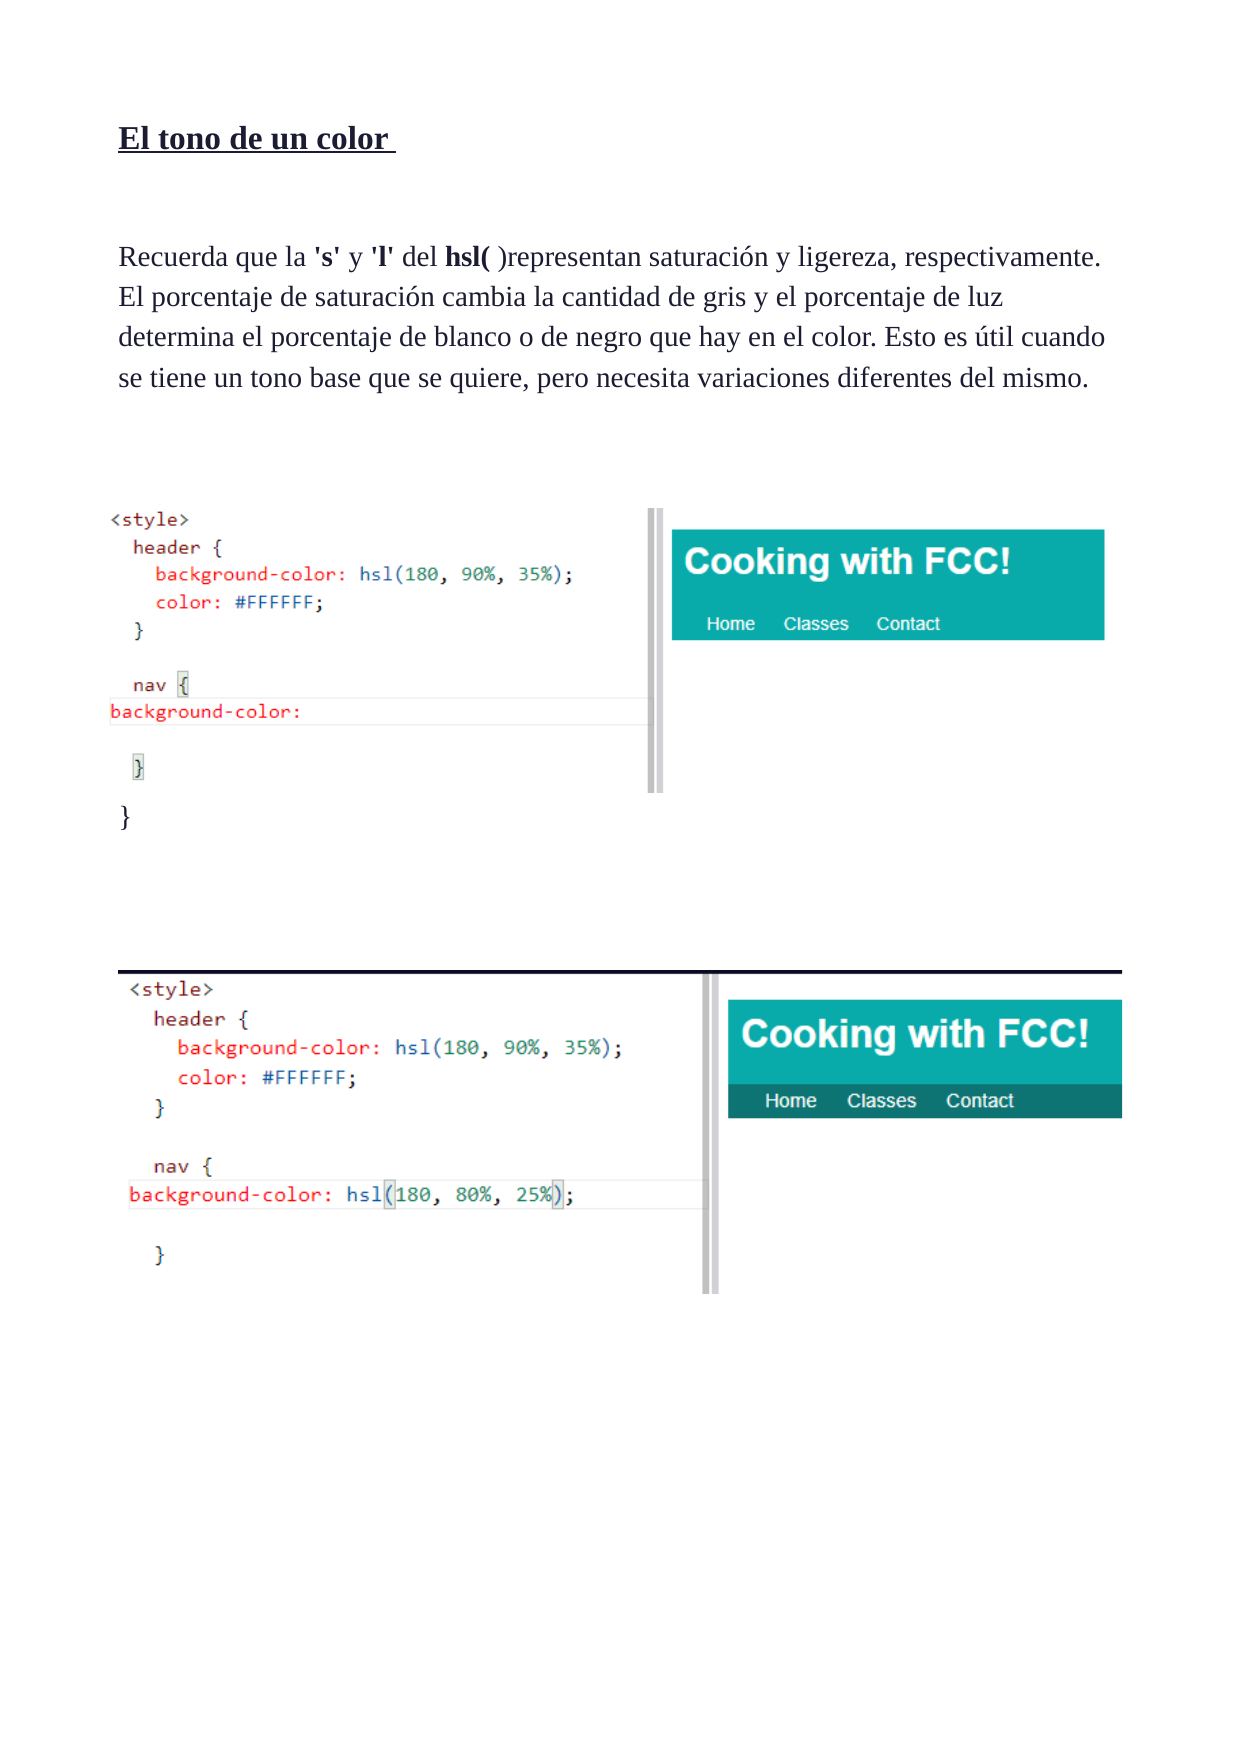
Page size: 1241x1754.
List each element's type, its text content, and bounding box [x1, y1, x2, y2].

text } [118, 475, 1122, 833]
text El tono de un color [118, 118, 1122, 156]
text Recuerda que la 's' y 'l' del hsl( )representan saturación y ligereza, respectivamente. El porcentaje de saturación cambia la cantidad de gris y el porcentaje de luz determina el porcentaje de blanco o de negro que hay en el color. Esto es útil cuando se tiene un tono base que se quiere, pero necesita variaciones diferentes del mismo. [118, 239, 1122, 393]
picture [106, 508, 1111, 793]
picture [118, 970, 1123, 1294]
